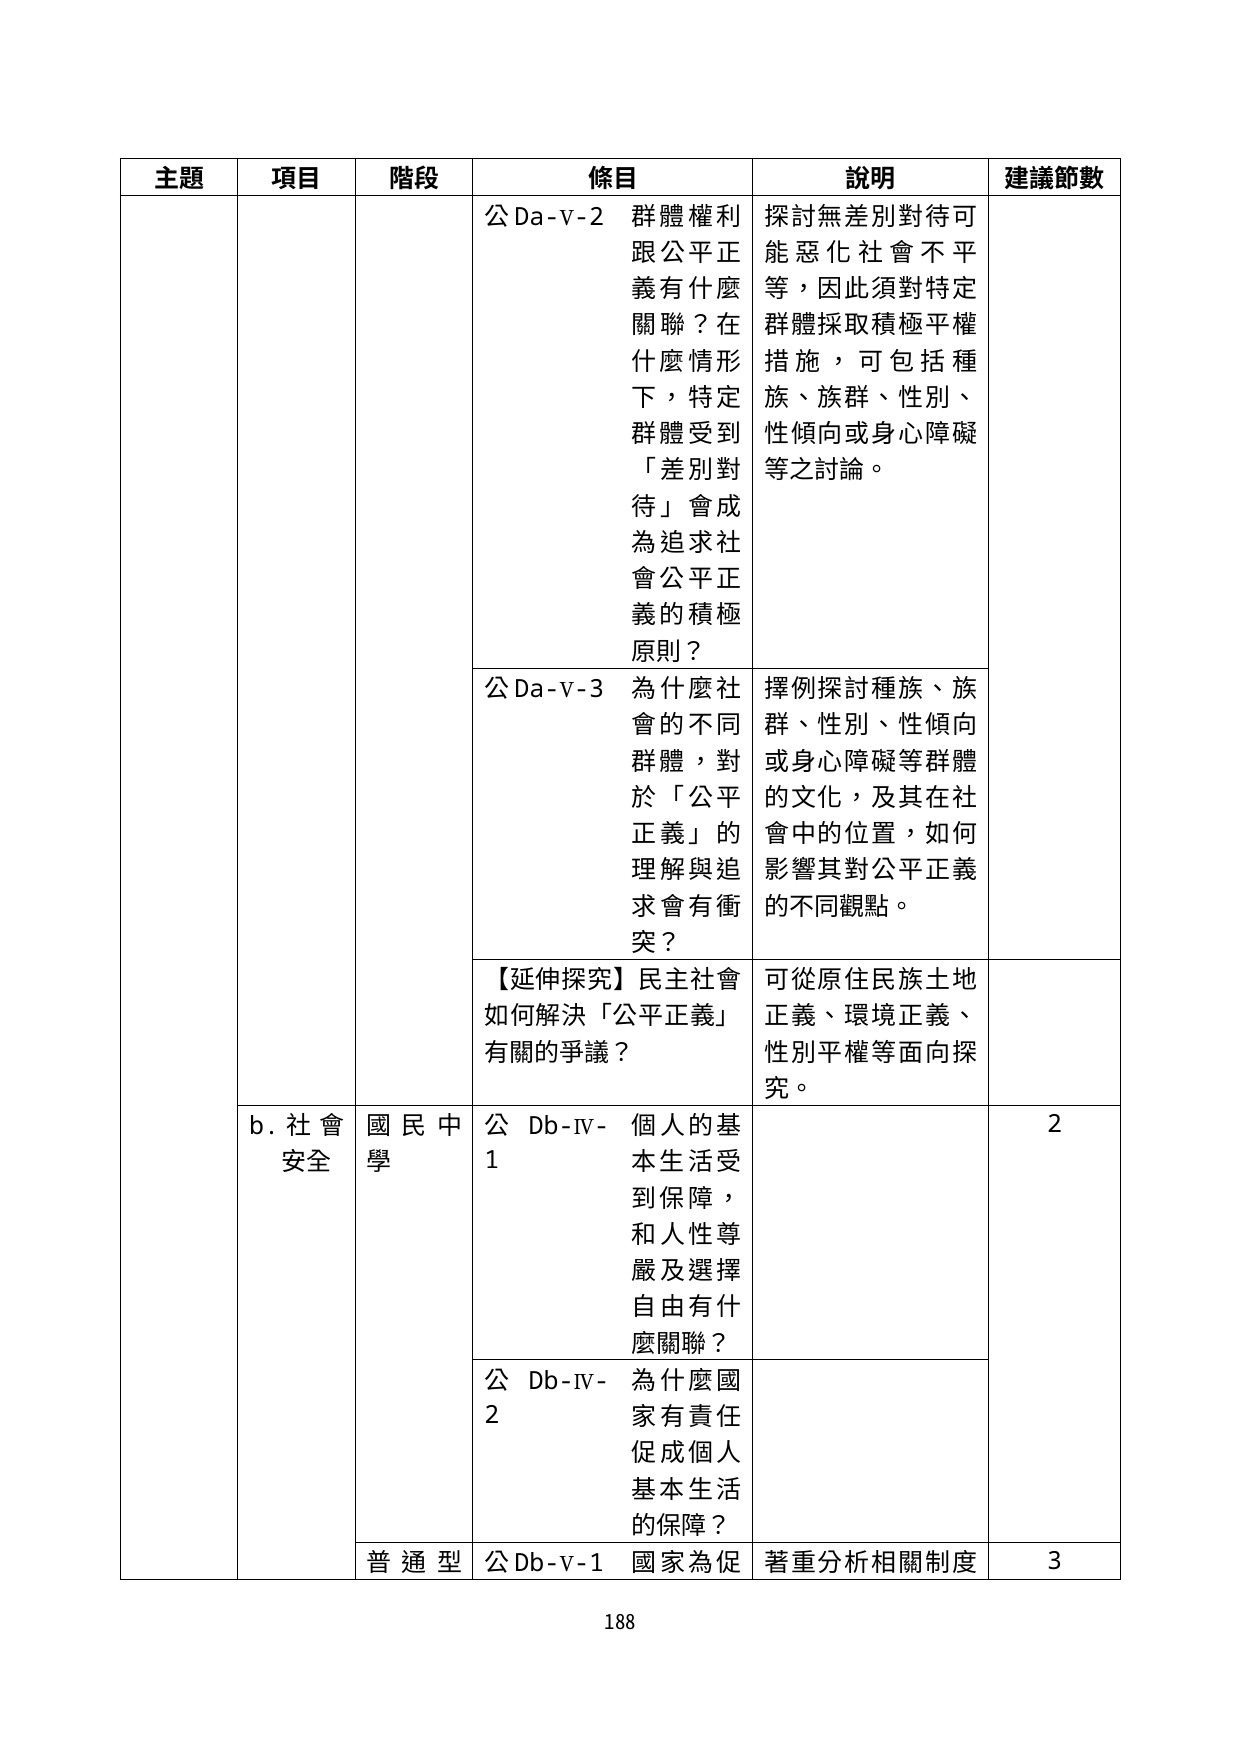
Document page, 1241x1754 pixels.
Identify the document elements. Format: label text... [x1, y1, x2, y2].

table_cell 國家為促 [620, 1543, 752, 1579]
table_cell 2 [989, 1106, 1120, 1542]
table_header 階段 [356, 159, 472, 195]
table_header 主題 [121, 159, 237, 195]
table_cell 為什麼國家有責任促成個人基本生活的保障？ [620, 1360, 752, 1542]
table_header 項目 [238, 159, 355, 195]
table_cell [238, 196, 355, 1104]
table_cell 公Da-Ⅴ-3 [473, 669, 620, 958]
table_cell 為什麼社會的不同群體，對於「公平正義」的理解與追求會有衝突？ [620, 669, 752, 958]
table_cell 公Da-Ⅴ-2 [473, 196, 620, 667]
table_cell 國民中學 [356, 1106, 472, 1542]
table_cell 公Db-Ⅳ-2 [473, 1360, 620, 1542]
table_cell [356, 196, 472, 1104]
table_cell 群體權利跟公平正義有什麼關聯？在什麼情形下，特定群體受到「差別對待」會成為追求社會公平正義的積極原則？ [620, 196, 752, 667]
table_cell 【延伸探究】民主社會如何解決「公平正義」有關的爭議？ [473, 960, 752, 1104]
table_cell [989, 196, 1120, 958]
table_cell 普通型 [356, 1543, 472, 1579]
table_header 說明 [753, 159, 988, 195]
table_cell 個人的基本生活受到保障，和人性尊嚴及選擇自由有什麼關聯？ [620, 1106, 752, 1359]
table_header 條目 [473, 159, 752, 195]
table_cell 可從原住民族土地正義、環境正義、性別平權等面向探究。 [753, 960, 988, 1104]
table_cell [753, 1106, 988, 1359]
table_cell 公Db-Ⅳ-1 [473, 1106, 620, 1359]
table_cell 探討無差別對待可能惡化社會不平等，因此須對特定群體採取積極平權措施，可包括種族、族群、性別、性傾向或身心障礙等之討論。 [753, 196, 988, 667]
table_header 建議節數 [989, 159, 1120, 195]
table_cell 著重分析相關制度 [753, 1543, 988, 1579]
table_cell [989, 960, 1120, 1104]
table_cell 公Db-Ⅴ-1 [473, 1543, 620, 1579]
table_cell b.社會安全 [238, 1106, 355, 1579]
table_cell [753, 1360, 988, 1542]
table_cell 擇例探討種族、族群、性別、性傾向或身心障礙等群體的文化，及其在社會中的位置，如何影響其對公平正義的不同觀點。 [753, 669, 988, 958]
table_cell [121, 196, 237, 1579]
table_cell 3 [989, 1543, 1120, 1579]
